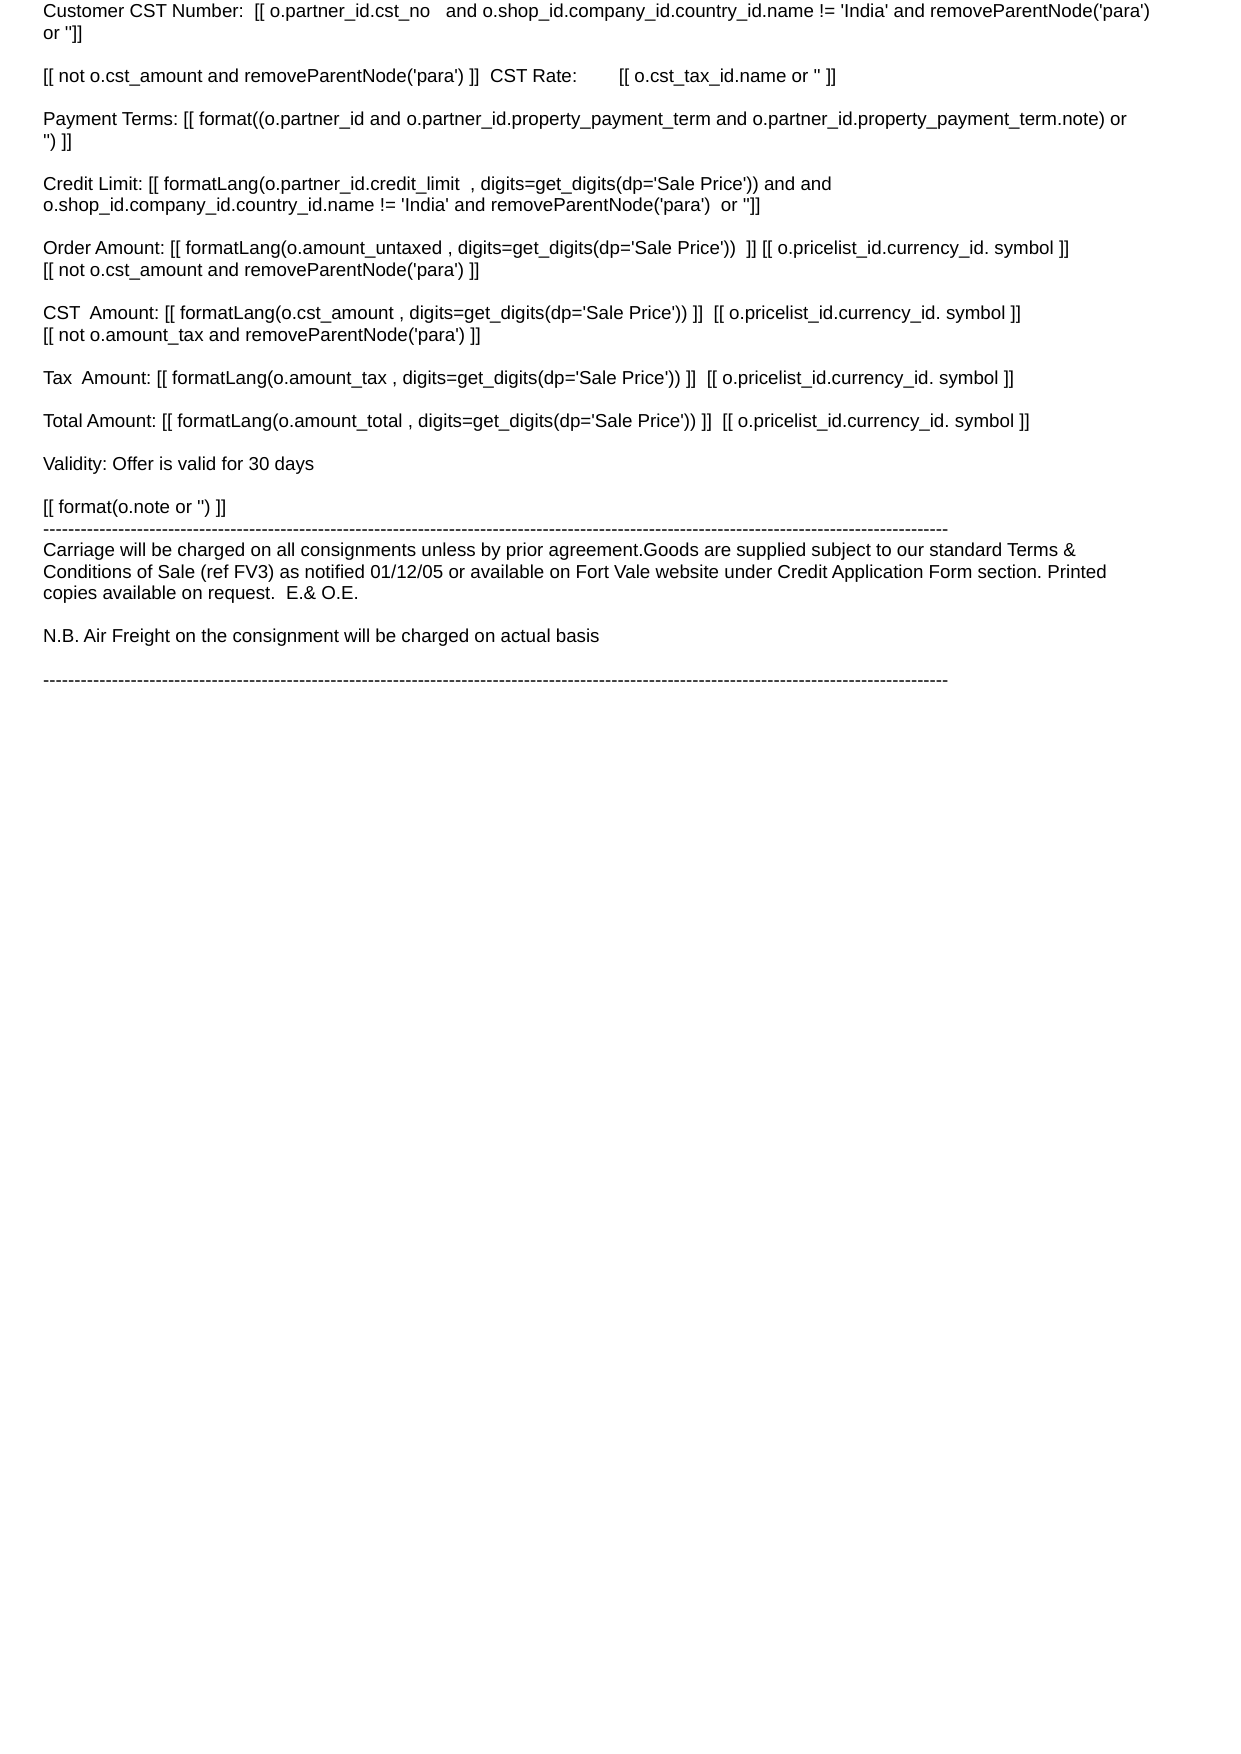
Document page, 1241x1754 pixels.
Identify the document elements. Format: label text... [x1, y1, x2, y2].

table_header Customer CST Number: [[ o.partner_id.cst_no and o.shop_id.company_id.country_id.name != 'India' and removeParentNode('para') or '']] [[ not o.cst_amount and removeParentNode('para') ]] CST Rate: [[ o.cst_tax_id.name or '' ]] Payment Terms: [[ format((o.partner_id and o.partner_id.property_payment_term and o.partner_id.property_payment_term.note) or '') ]] Credit Limit: [[ formatLang(o.partner_id.credit_limit , digits=get_digits(dp='Sale Price')) and and o.shop_id.company_id.country_id.name != 'India' and removeParentNode('para') or '']] Order Amount: [[ formatLang(o.amount_untaxed , digits=get_digits(dp='Sale Price')) ]] [[ o.pricelist_id.currency_id. symbol ]] [[ not o.cst_amount and removeParentNode('para') ]] CST Amount: [[ formatLang(o.cst_amount , digits=get_digits(dp='Sale Price')) ]] [[ o.pricelist_id.currency_id. symbol ]] [[ not o.amount_tax and removeParentNode('para') ]] Tax Amount: [[ formatLang(o.amount_tax , digits=get_digits(dp='Sale Price')) ]] [[ o.pricelist_id.currency_id. symbol ]] Total Amount: [[ formatLang(o.amount_total , digits=get_digits(dp='Sale Price')) ]] [[ o.pricelist_id.currency_id. symbol ]] Validity: Offer is valid for 30 days [[ format(o.note or '') ]] ------------------------------------------------------------------------------------------------------------------------------------------------- Carriage will be charged on all consignments unless by prior agreement.Goods are supplied subject to our standard Terms & Conditions of Sale (ref FV3) as notified 01/12/05 or available on Fort Vale website under Credit Application Form section. Printed copies available on request. E.& O.E. N.B. Air Freight on the consignment will be charged on actual basis ------------------------------------------------------------------------------------------------------------------------------------------------- [43, 0, 1154, 690]
table_cell [43, 690, 1154, 712]
